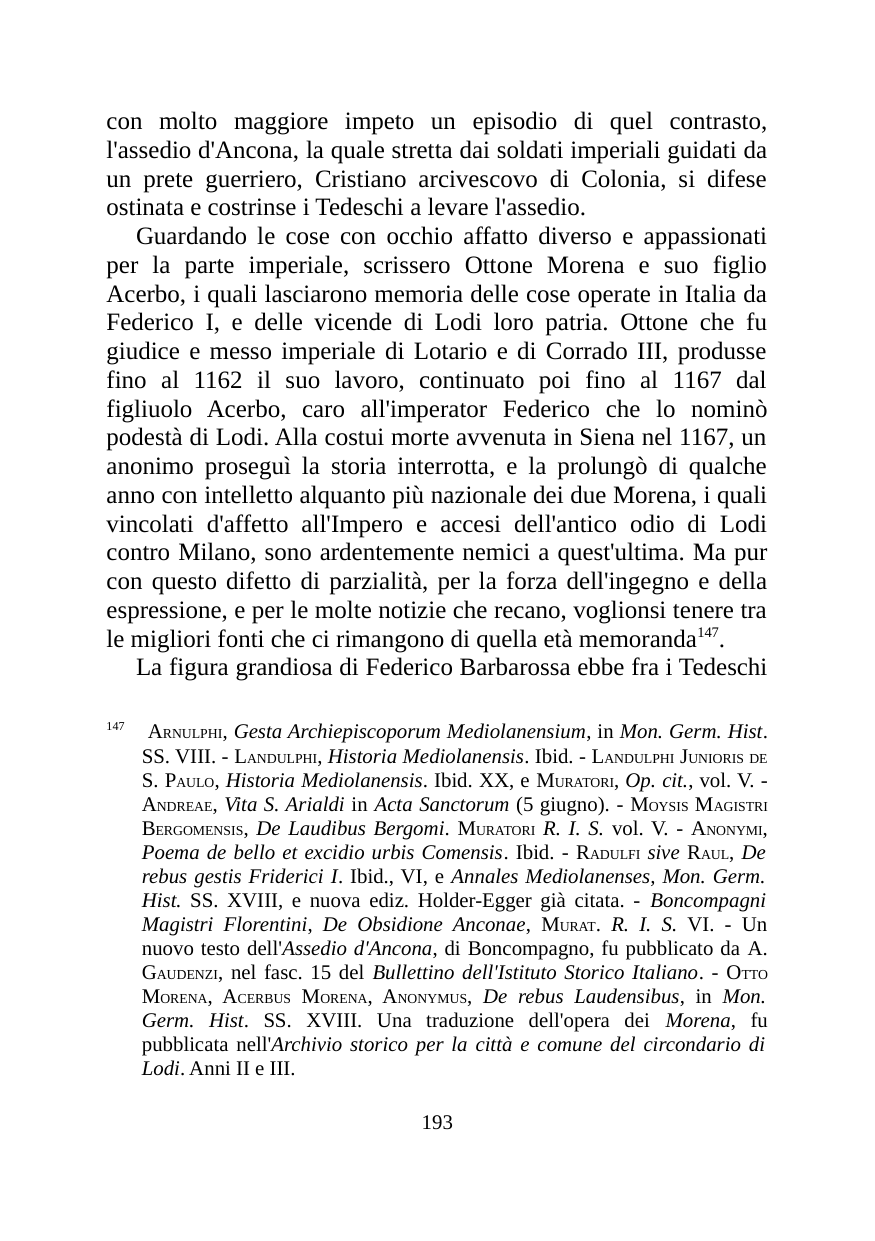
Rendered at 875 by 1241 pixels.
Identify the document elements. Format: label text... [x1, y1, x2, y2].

text Guardando le cose con occhio affatto diverso e appassionati per la parte imperiale, scrissero Ottone Morena e suo figlio Acerbo, i quali lasciarono memoria delle cose operate in Italia da Federico I, e delle vicende di Lodi loro patria. Ottone che fu giudice e messo imperiale di Lotario e di Corrado III, produsse fino al 1162 il suo lavoro, continuato poi fino al 1167 dal figliuolo Acerbo, caro all'imperator Federico che lo nominò podestà di Lodi. Alla costui morte avvenuta in Siena nel 1167, un anonimo proseguì la storia interrotta, e la prolungò di qualche anno con intelletto alquanto più nazionale dei due Morena, i quali vincolati d'affetto all'Impero e accesi dell'antico odio di Lodi contro Milano, sono ardentemente nemici a quest'ultima. Ma pur con questo difetto di parzialità, per la forza dell'ingegno e della espressione, e per le molte notizie che recano, voglionsi tenere tra le migliori fonti che ci rimangono di quella età memoranda. [106, 221, 768, 652]
text La figura grandiosa di Federico Barbarossa ebbe fra i Tedeschi [106, 652, 768, 681]
text Arnulphi, Gesta Archiepiscoporum Mediolanensium, in Mon. Germ. Hist. SS. VIII. - Landulphi, Historia Mediolanensis. Ibid. - Landulphi Junioris de S. Paulo, Historia Mediolanensis. Ibid. XX, e Muratori, Op. cit., vol. V. - Andreae, Vita S. Arialdi in Acta Sanctorum (5 giugno). - Moysis Magistri Bergomensis, De Laudibus Bergomi. Muratori R. I. S. vol. V. - Anonymi, Poema de bello et excidio urbis Comensis. Ibid. - Radulfi sive Raul, De rebus gestis Friderici I. Ibid., VI, e Annales Mediolanenses, Mon. Germ. Hist. SS. XVIII, e nuova ediz. Holder-Egger già citata. - Boncompagni Magistri Florentini, De Obsidione Anconae, Murat. R. I. S. VI. - Un nuovo testo dell'Assedio d'Ancona, di Boncompagno, fu pubblicato da A. Gaudenzi, nel fasc. 15 del Bullettino dell'Istituto Storico Italiano. - Otto Morena, Acerbus Morena, Anonymus, De rebus Laudensibus, in Mon. Germ. Hist. SS. XVIII. Una traduzione dell'opera dei Morena, fu pubblicata nell'Archivio storico per la città e comune del circondario di Lodi. Anni II e III. [106, 719, 768, 1080]
text con molto maggiore impeto un episodio di quel contrasto, l'assedio d'Ancona, la quale stretta dai soldati imperiali guidati da un prete guerriero, Cristiano arcivescovo di Colonia, si difese ostinata e costrinse i Tedeschi a levare l'assedio. [106, 106, 768, 221]
